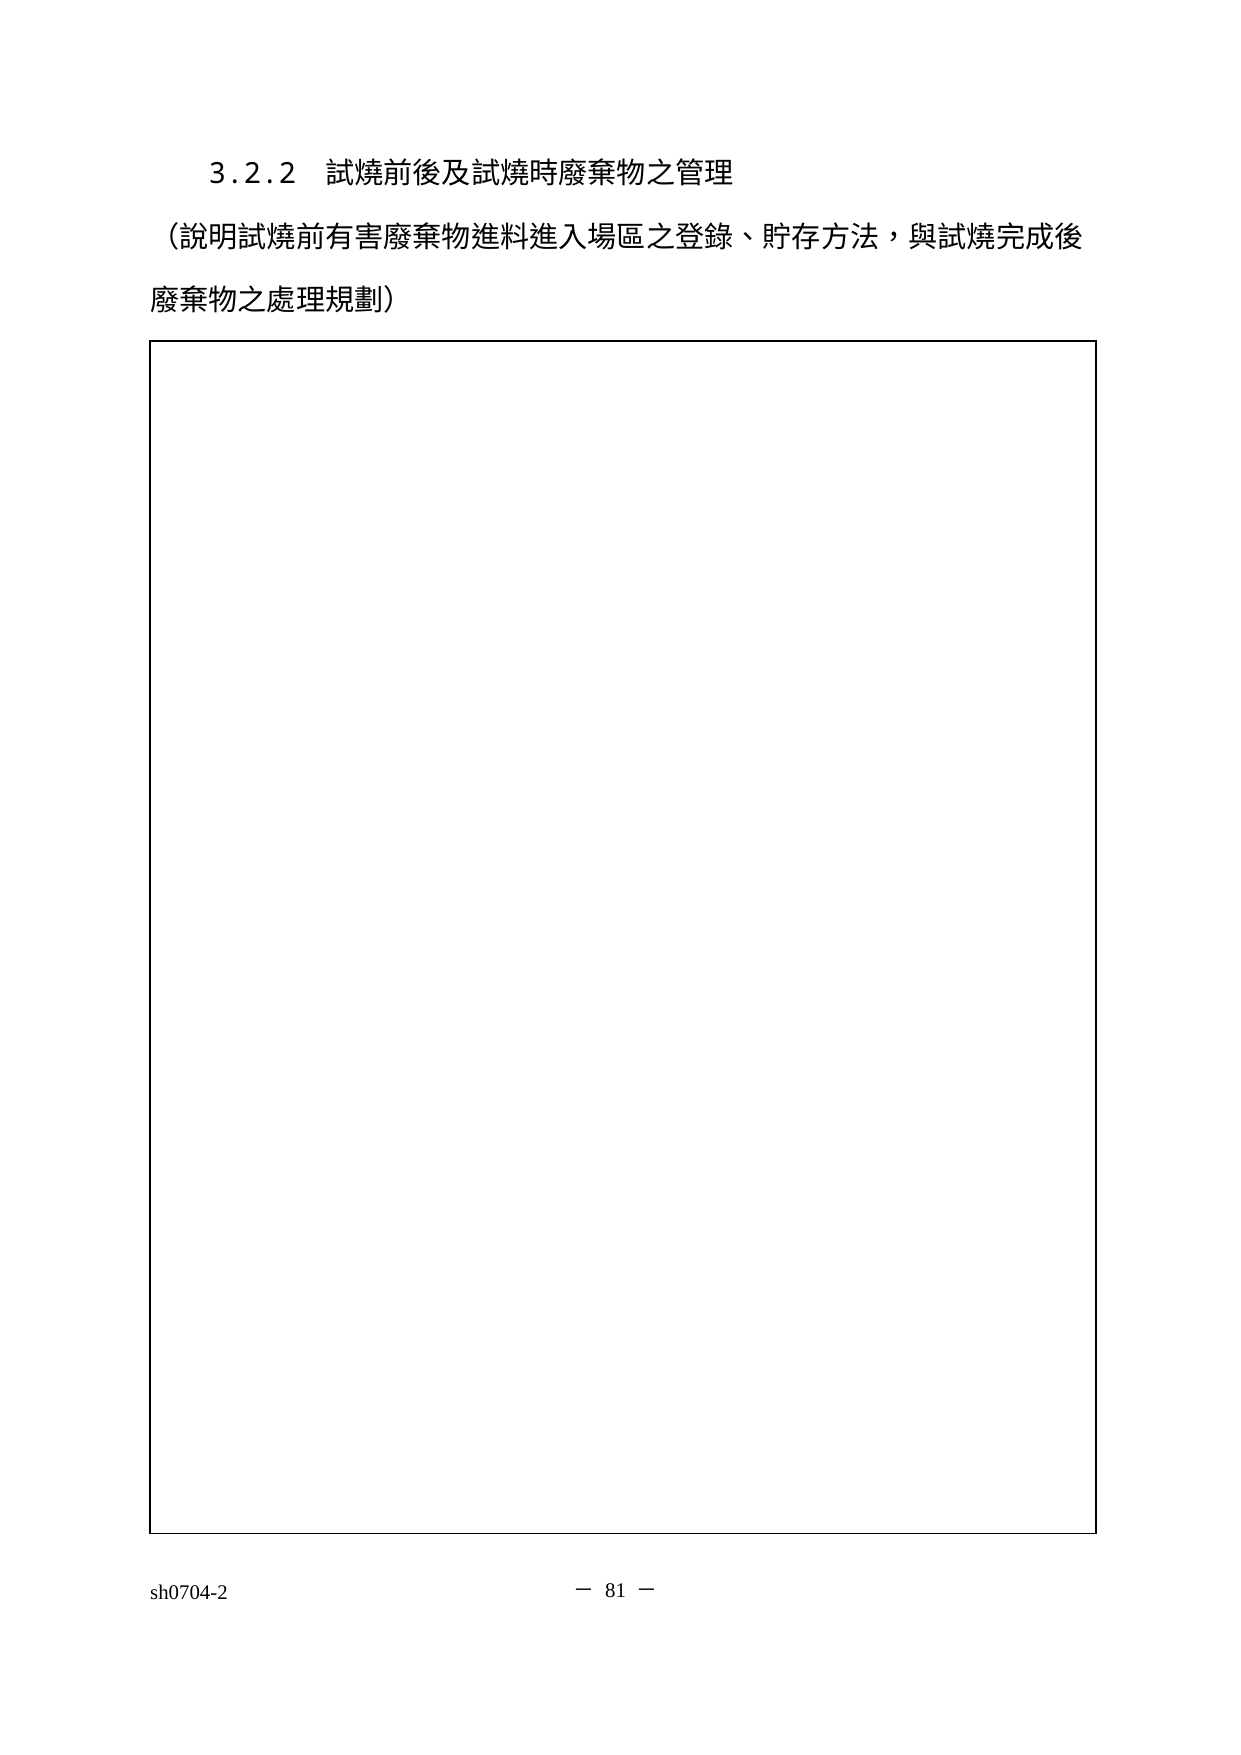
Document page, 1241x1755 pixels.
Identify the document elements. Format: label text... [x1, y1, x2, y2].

table_header [151, 342, 1095, 1533]
text （說明試燒前有害廢棄物進料進入場區之登錄、貯存方法，與試燒完成後廢棄物之處理規劃） [150, 213, 1090, 319]
text 3.2.2 試燒前後及試燒時廢棄物之管理 [150, 150, 1090, 192]
